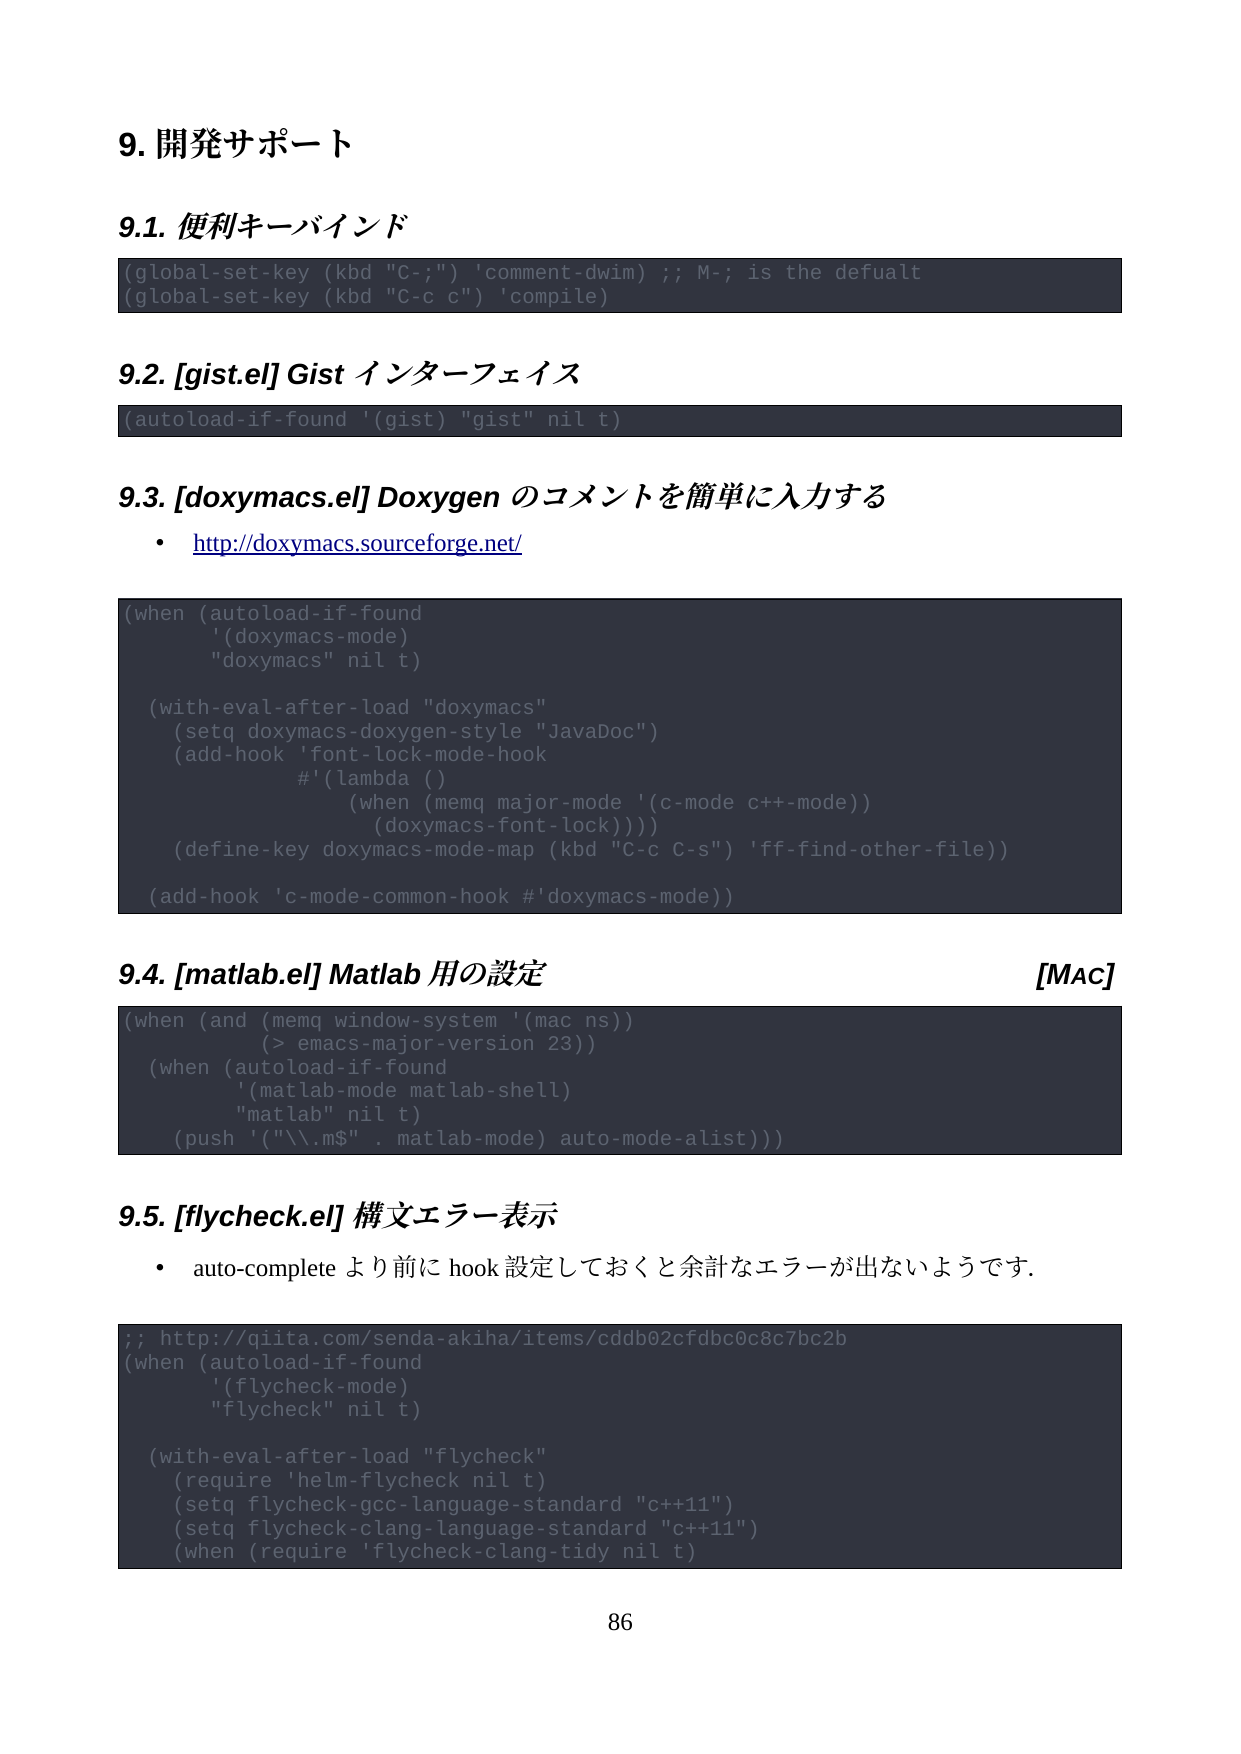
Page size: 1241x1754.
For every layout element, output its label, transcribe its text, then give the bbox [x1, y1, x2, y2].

text (autoload-if-found '(gist) "gist" nil t) [119, 406, 1121, 436]
text (when (autoload-if-found [119, 600, 1121, 622]
text '(flycheck-mode) [119, 1372, 1121, 1395]
text (when (require 'flycheck-clang-tidy nil t) [119, 1537, 1121, 1568]
list auto-complete より前に hook設定しておくと余計なエラーが出ないようです． [156, 1247, 1122, 1312]
text (define-key doxymacs-mode-map (kbd "C-c C-s") 'ff-find-other-file)) [119, 835, 1121, 859]
text '(doxymacs-mode) [119, 622, 1121, 646]
text "matlab" nil t) [119, 1100, 1121, 1124]
text (when (autoload-if-found [119, 1053, 1121, 1077]
subtitle [gist.el] Gist インターフェイス [118, 351, 1122, 393]
subtitle [doxymacs.el] Doxygen のコメントを簡単に入力する [118, 474, 1122, 516]
subtitle [matlab.el] Matlab用の設定 [Mac] [118, 951, 1122, 993]
text (when (autoload-if-found [119, 1348, 1121, 1372]
text ;; http://qiita.com/senda-akiha/items/cddb02cfdbc0c8c7bc2b [119, 1325, 1121, 1348]
text (with-eval-after-load "doxymacs" [119, 693, 1121, 717]
text (global-set-key (kbd "C-c c") 'compile) [119, 282, 1121, 312]
text (with-eval-after-load "flycheck" [119, 1443, 1121, 1466]
text "doxymacs" nil t) [119, 646, 1121, 669]
text (push '("\\.m$" . matlab-mode) auto-mode-alist))) [119, 1124, 1121, 1154]
text (doxymacs-font-lock)))) [119, 811, 1121, 835]
subtitle 便利キーバインド [118, 204, 1122, 246]
subtitle 開発サポート [118, 118, 1122, 166]
text (> emacs-major-version 23)) [119, 1029, 1121, 1053]
text '(matlab-mode matlab-shell) [119, 1077, 1121, 1100]
text (add-hook 'c-mode-common-hook #'doxymacs-mode)) [119, 882, 1121, 913]
subtitle [flycheck.el] 構文エラー表示 [118, 1193, 1122, 1235]
text (when (and (memq window-system '(mac ns)) [119, 1007, 1121, 1029]
text (setq doxymacs-doxygen-style "JavaDoc") [119, 717, 1121, 740]
text #'(lambda () [119, 764, 1121, 788]
list http://doxymacs.sourceforge.net/ [156, 528, 1122, 586]
text "flycheck" nil t) [119, 1395, 1121, 1419]
text (when (memq major-mode '(c-mode c++-mode)) [119, 788, 1121, 811]
text (add-hook 'font-lock-mode-hook [119, 740, 1121, 764]
text (setq flycheck-gcc-language-standard "c++11") [119, 1490, 1121, 1513]
text (global-set-key (kbd "C-;") 'comment-dwim) ;; M-; is the defualt [119, 259, 1121, 282]
text (setq flycheck-clang-language-standard "c++11") [119, 1513, 1121, 1537]
text (require 'helm-flycheck nil t) [119, 1466, 1121, 1490]
